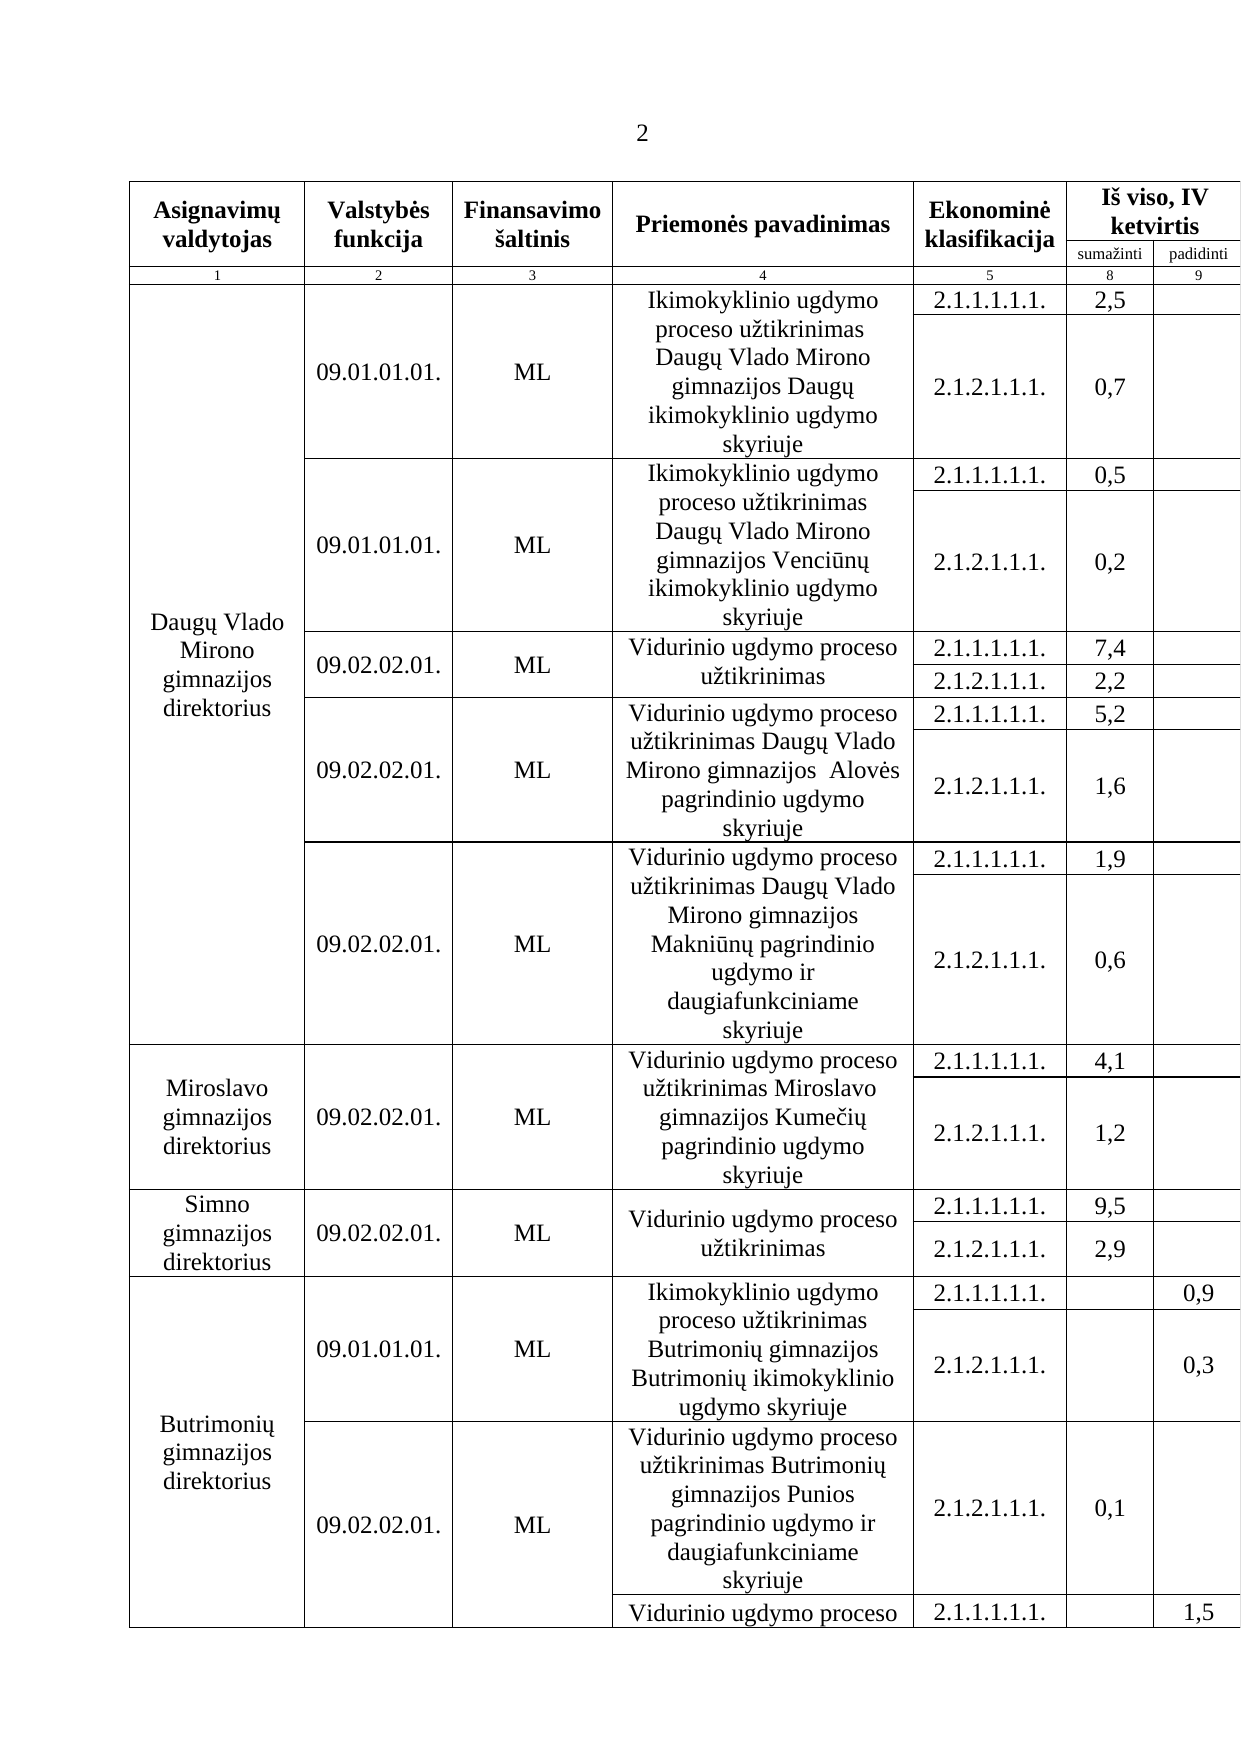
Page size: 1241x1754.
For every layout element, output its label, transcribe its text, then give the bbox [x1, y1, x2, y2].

table_cell 0,9 [1154, 1277, 1240, 1308]
table_cell 0,5 [1067, 459, 1153, 490]
table_cell 2.1.2.1.1.1. [914, 1310, 1066, 1421]
table_cell 09.02.02.01. [305, 698, 452, 841]
table_cell 2.1.2.1.1.1. [914, 665, 1066, 697]
table_cell 0,3 [1154, 1310, 1240, 1421]
table_cell 09.01.01.01. [305, 285, 452, 457]
table_cell ML [453, 632, 612, 697]
table_cell 4 [613, 267, 913, 284]
table_cell Ikimokyklinio ugdymo proceso užtikrinimas Daugų Vlado Mirono gimnazijos Daugų ikimokyklinio ugdymo skyriuje [613, 285, 913, 457]
table_cell 1,6 [1067, 730, 1153, 841]
table_cell Miroslavo gimnazijos direktorius [130, 1045, 304, 1188]
table_cell [1154, 1422, 1240, 1594]
table_cell 2,2 [1067, 665, 1153, 697]
table_header Valstybės funkcija [305, 182, 452, 266]
table_cell 2.1.1.1.1.1. [914, 1190, 1066, 1221]
table_cell [1154, 665, 1240, 697]
table_cell [1154, 315, 1240, 457]
table_cell 5 [914, 267, 1066, 284]
table_cell 2,9 [1067, 1222, 1153, 1276]
table_header Ekonominė klasifikacija [914, 182, 1066, 266]
table_cell 3 [453, 267, 612, 284]
table_cell 2.1.1.1.1.1. [914, 1595, 1066, 1627]
table_cell Vidurinio ugdymo proceso užtikrinimas [613, 632, 913, 697]
table_cell ML [453, 698, 612, 841]
table_cell [1154, 285, 1240, 314]
table_cell ML [453, 1190, 612, 1276]
table_cell [1154, 875, 1240, 1044]
table_cell 2.1.2.1.1.1. [914, 875, 1066, 1044]
table_cell ML [453, 285, 612, 457]
table_cell 4,1 [1067, 1045, 1153, 1076]
table_cell [1154, 843, 1240, 874]
table_cell 2 [305, 267, 452, 284]
table_cell ML [453, 1277, 612, 1421]
table_cell [1154, 1078, 1240, 1188]
table_cell ML [453, 1422, 612, 1627]
table_cell 09.02.02.01. [305, 1422, 452, 1627]
table_cell 5,2 [1067, 698, 1153, 729]
table_cell [1154, 698, 1240, 729]
table_cell [1154, 1222, 1240, 1276]
table_cell ML [453, 459, 612, 631]
table_cell 0,1 [1067, 1422, 1153, 1594]
table_cell 0,2 [1067, 491, 1153, 631]
table_cell sumažinti [1067, 241, 1153, 266]
table_cell Vidurinio ugdymo proceso [613, 1595, 913, 1627]
table_cell 2.1.1.1.1.1. [914, 843, 1066, 874]
table_cell padidinti [1154, 241, 1240, 266]
table_cell 2.1.2.1.1.1. [914, 1222, 1066, 1276]
table_cell Ikimokyklinio ugdymo proceso užtikrinimas Daugų Vlado Mirono gimnazijos Venciūnų ikimokyklinio ugdymo skyriuje [613, 459, 913, 631]
table_cell [1154, 1045, 1240, 1076]
table_cell 2.1.1.1.1.1. [914, 285, 1066, 314]
table_cell 1 [130, 267, 304, 284]
table_cell Vidurinio ugdymo proceso užtikrinimas Miroslavo gimnazijos Kumečių pagrindinio ugdymo skyriuje [613, 1045, 913, 1188]
table_cell 2.1.2.1.1.1. [914, 315, 1066, 457]
table_cell ML [453, 843, 612, 1044]
table_cell 2.1.2.1.1.1. [914, 730, 1066, 841]
table_cell 09.01.01.01. [305, 1277, 452, 1421]
table_header Asignavimų valdytojas [130, 182, 304, 266]
table_cell 1,9 [1067, 843, 1153, 874]
table_cell 9 [1154, 267, 1240, 284]
table_cell Ikimokyklinio ugdymo proceso užtikrinimas Butrimonių gimnazijos Butrimonių ikimokyklinio ugdymo skyriuje [613, 1277, 913, 1421]
table_cell 7,4 [1067, 632, 1153, 664]
table_cell 09.02.02.01. [305, 632, 452, 697]
table_cell 2.1.1.1.1.1. [914, 698, 1066, 729]
table_cell Vidurinio ugdymo proceso užtikrinimas Daugų Vlado Mirono gimnazijos Makniūnų pagrindinio ugdymo ir daugiafunkciniame skyriuje [613, 843, 913, 1044]
table_cell [1067, 1310, 1153, 1421]
table_cell ML [453, 1045, 612, 1188]
table_cell 0,6 [1067, 875, 1153, 1044]
table_cell 09.02.02.01. [305, 1190, 452, 1276]
table_cell 2,5 [1067, 285, 1153, 314]
table_cell [1154, 632, 1240, 664]
table_cell [1154, 730, 1240, 841]
table_cell 09.02.02.01. [305, 843, 452, 1044]
table_cell 09.01.01.01. [305, 459, 452, 631]
table_cell 2.1.2.1.1.1. [914, 1078, 1066, 1188]
table_cell Vidurinio ugdymo proceso užtikrinimas Daugų Vlado Mirono gimnazijos Alovės pagrindinio ugdymo skyriuje [613, 698, 913, 841]
table_cell [1154, 491, 1240, 631]
table_cell 2.1.1.1.1.1. [914, 632, 1066, 664]
table_cell Vidurinio ugdymo proceso užtikrinimas Butrimonių gimnazijos Punios pagrindinio ugdymo ir daugiafunkciniame skyriuje [613, 1422, 913, 1594]
table_cell 2.1.1.1.1.1. [914, 1277, 1066, 1308]
table_cell [1067, 1277, 1153, 1308]
table_cell Vidurinio ugdymo proceso užtikrinimas [613, 1190, 913, 1276]
table_header Iš viso, IV ketvirtis [1067, 182, 1240, 239]
table_cell [1067, 1595, 1153, 1627]
table_cell 9,5 [1067, 1190, 1153, 1221]
table_cell 8 [1067, 267, 1153, 284]
table_cell [1154, 459, 1240, 490]
table_cell Butrimonių gimnazijos direktorius [130, 1277, 304, 1627]
table_cell [1154, 1190, 1240, 1221]
table_cell 09.02.02.01. [305, 1045, 452, 1188]
table_header Priemonės pavadinimas [613, 182, 913, 266]
table_cell 1,2 [1067, 1078, 1153, 1188]
table_header Finansavimo šaltinis [453, 182, 612, 266]
table_cell 2.1.1.1.1.1. [914, 1045, 1066, 1076]
table_cell Simno gimnazijos direktorius [130, 1190, 304, 1276]
table_cell 2.1.2.1.1.1. [914, 1422, 1066, 1594]
table_cell 0,7 [1067, 315, 1153, 457]
table_cell 2.1.1.1.1.1. [914, 459, 1066, 490]
table_cell 2.1.2.1.1.1. [914, 491, 1066, 631]
table_cell Daugų Vlado Mirono gimnazijos direktorius [130, 285, 304, 1044]
table_cell 1,5 [1154, 1595, 1240, 1627]
